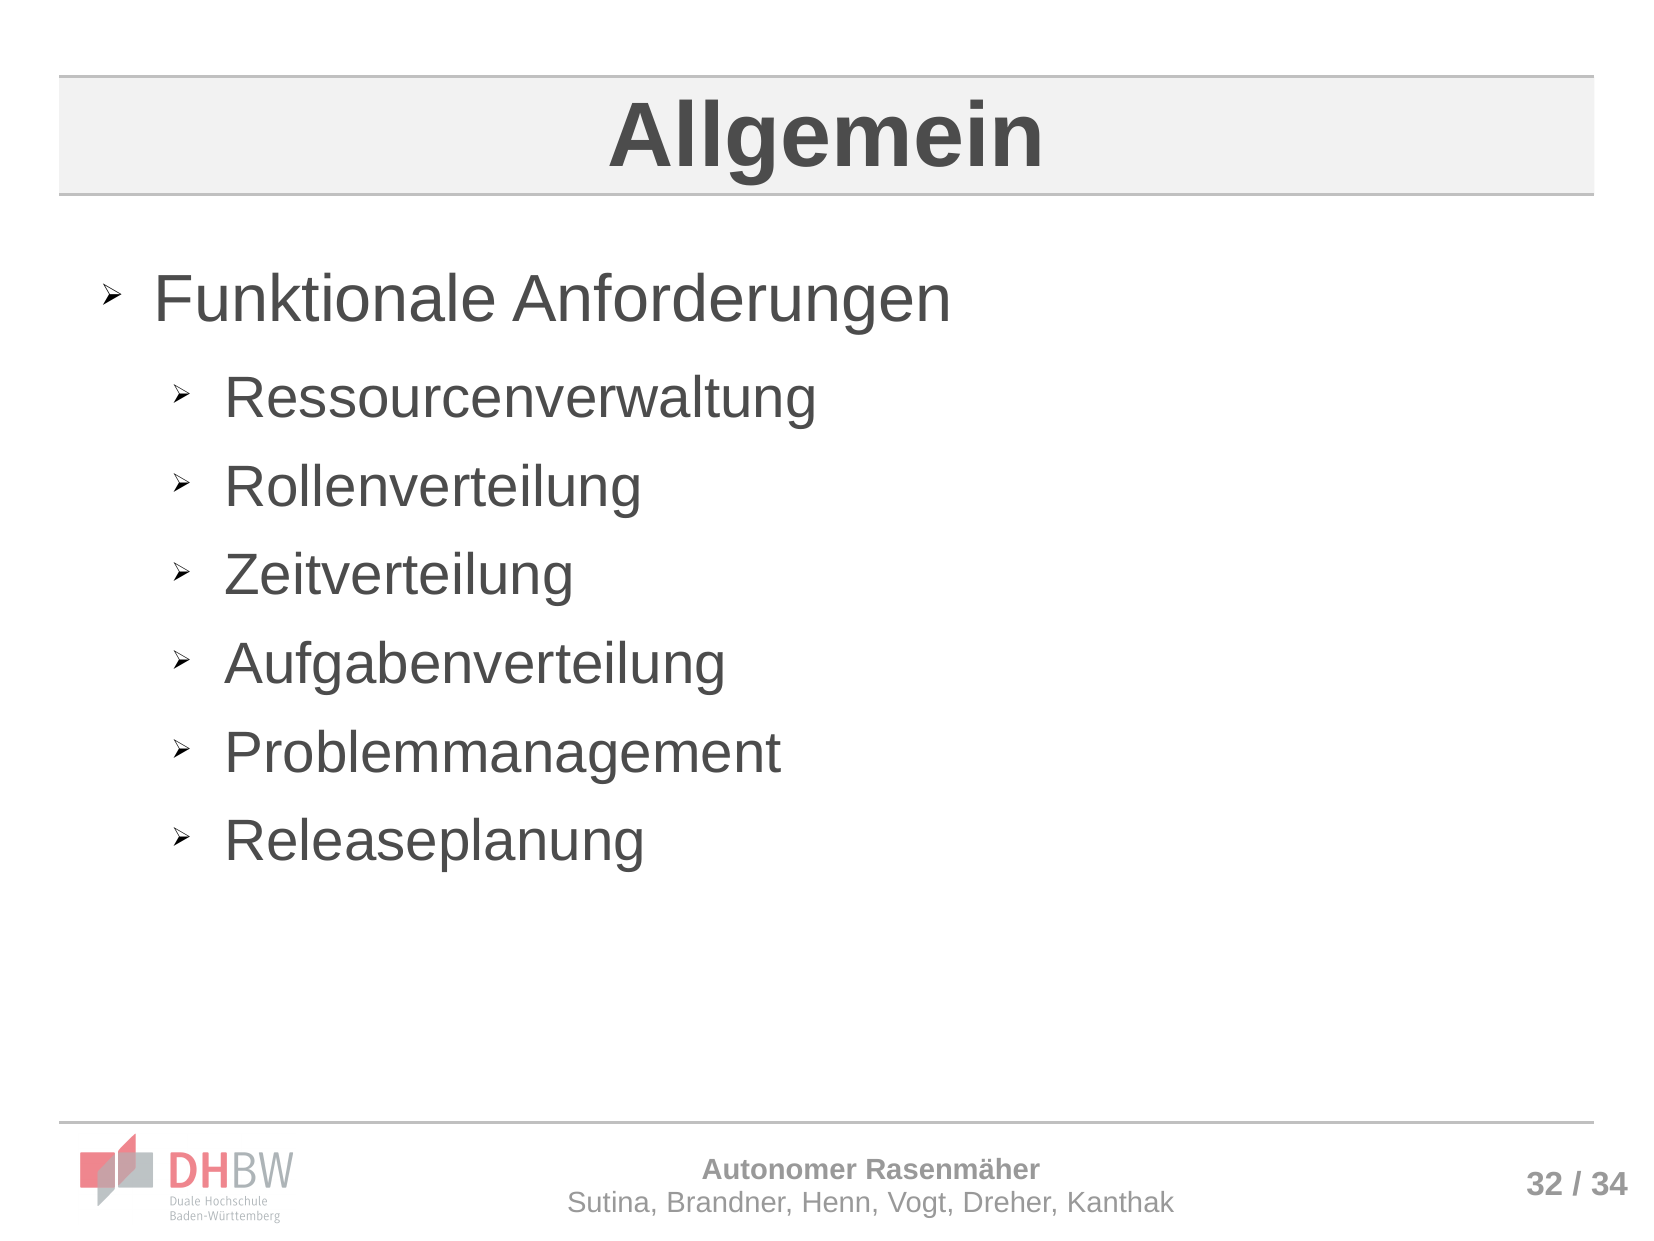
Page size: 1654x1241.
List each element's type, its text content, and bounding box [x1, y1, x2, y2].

list Funktionale Anforderungen Ressourcenverwaltung Rollenverteilung Zeitverteilung Aufgabenverteilung Problemmanagement Releaseplanung [82, 260, 1571, 1080]
title Allgemein [82, 31, 1571, 239]
picture [78, 1133, 296, 1225]
